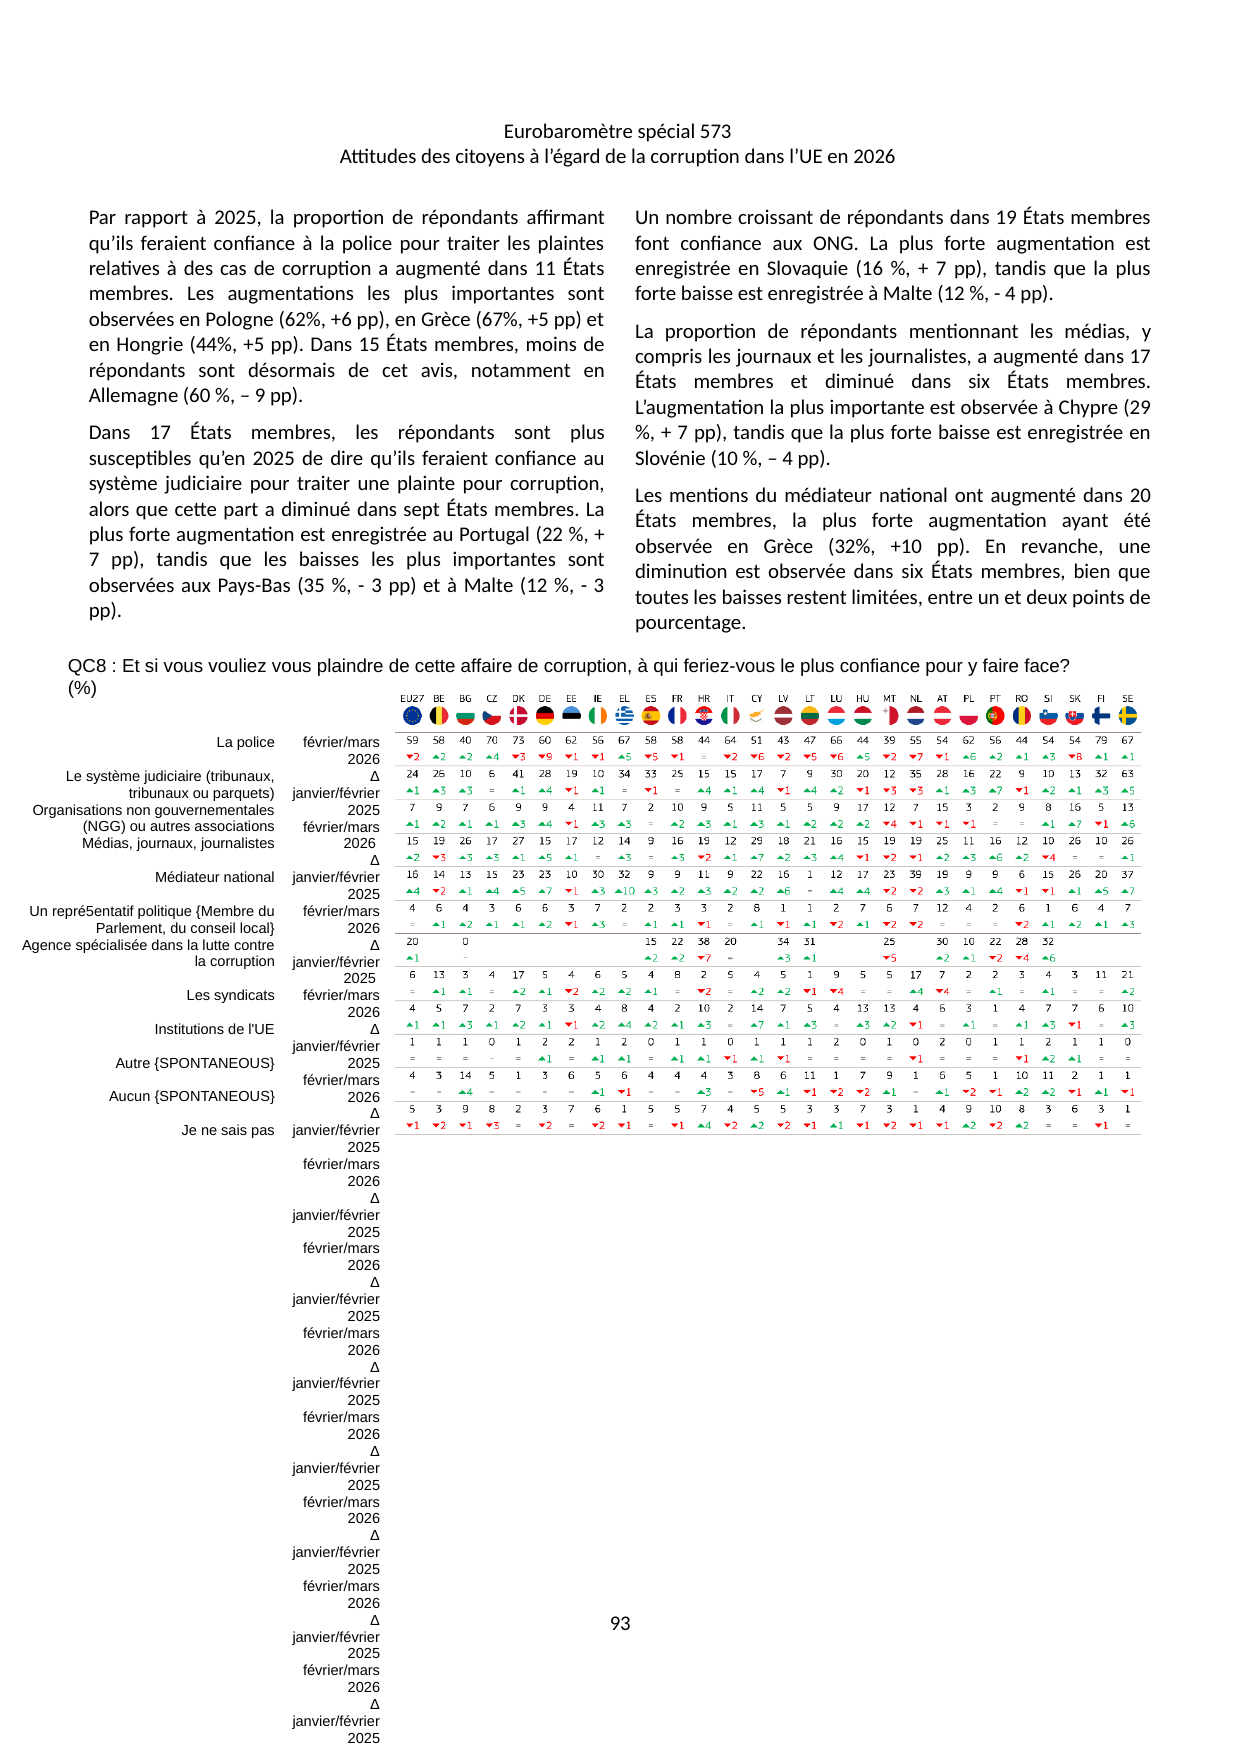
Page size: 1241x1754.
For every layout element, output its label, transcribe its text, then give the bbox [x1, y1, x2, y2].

text La proportion de répondants mentionnant les médias, y compris les journaux et les journalistes, a augmenté dans 17 États membres et diminué dans six États membres. L’augmentation la plus importante est observée à Chypre (29 %, + 7 pp), tandis que la plus forte baisse est enregistrée en Slovénie (10 %, – 4 pp). [635, 318, 1152, 470]
picture [395, 677, 1158, 1147]
text Dans 17 États membres, les répondants sont plus susceptibles qu’en 2025 de dire qu’ils feraient confiance au système judiciaire pour traiter une plainte pour corruption, alors que cette part a diminué dans sept États membres. La plus forte augmentation est enregistrée au Portugal (22 %, + 7 pp), tandis que les baisses les plus importantes sont observées aux Pays-Bas (35 %, - 3 pp) et à Malte (12 %, - 3 pp). [88, 419, 605, 623]
text Un nombre croissant de répondants dans 19 États membres font confiance aux ONG. La plus forte augmentation est enregistrée en Slovaquie (16 %, + 7 pp), tandis que la plus forte baisse est enregistrée à Malte (12 %, - 4 pp). [635, 204, 1152, 306]
text Les mentions du médiateur national ont augmenté dans 20 États membres, la plus forte augmentation ayant été observée en Grèce (32%, +10 pp). En revanche, une diminution est observée dans six États membres, bien que toutes les baisses restent limitées, entre un et deux points de pourcentage. [635, 482, 1152, 635]
text Par rapport à 2025, la proportion de répondants affirmant qu’ils feraient confiance à la police pour traiter les plaintes relatives à des cas de corruption a augmenté dans 11 États membres. Les augmentations les plus importantes sont observées en Pologne (62%, +6 pp), en Grèce (67%, +5 pp) et en Hongrie (44%, +5 pp). Dans 15 États membres, moins de répondants sont désormais de cet avis, notamment en Allemagne (60 %, – 9 pp). [88, 204, 605, 408]
